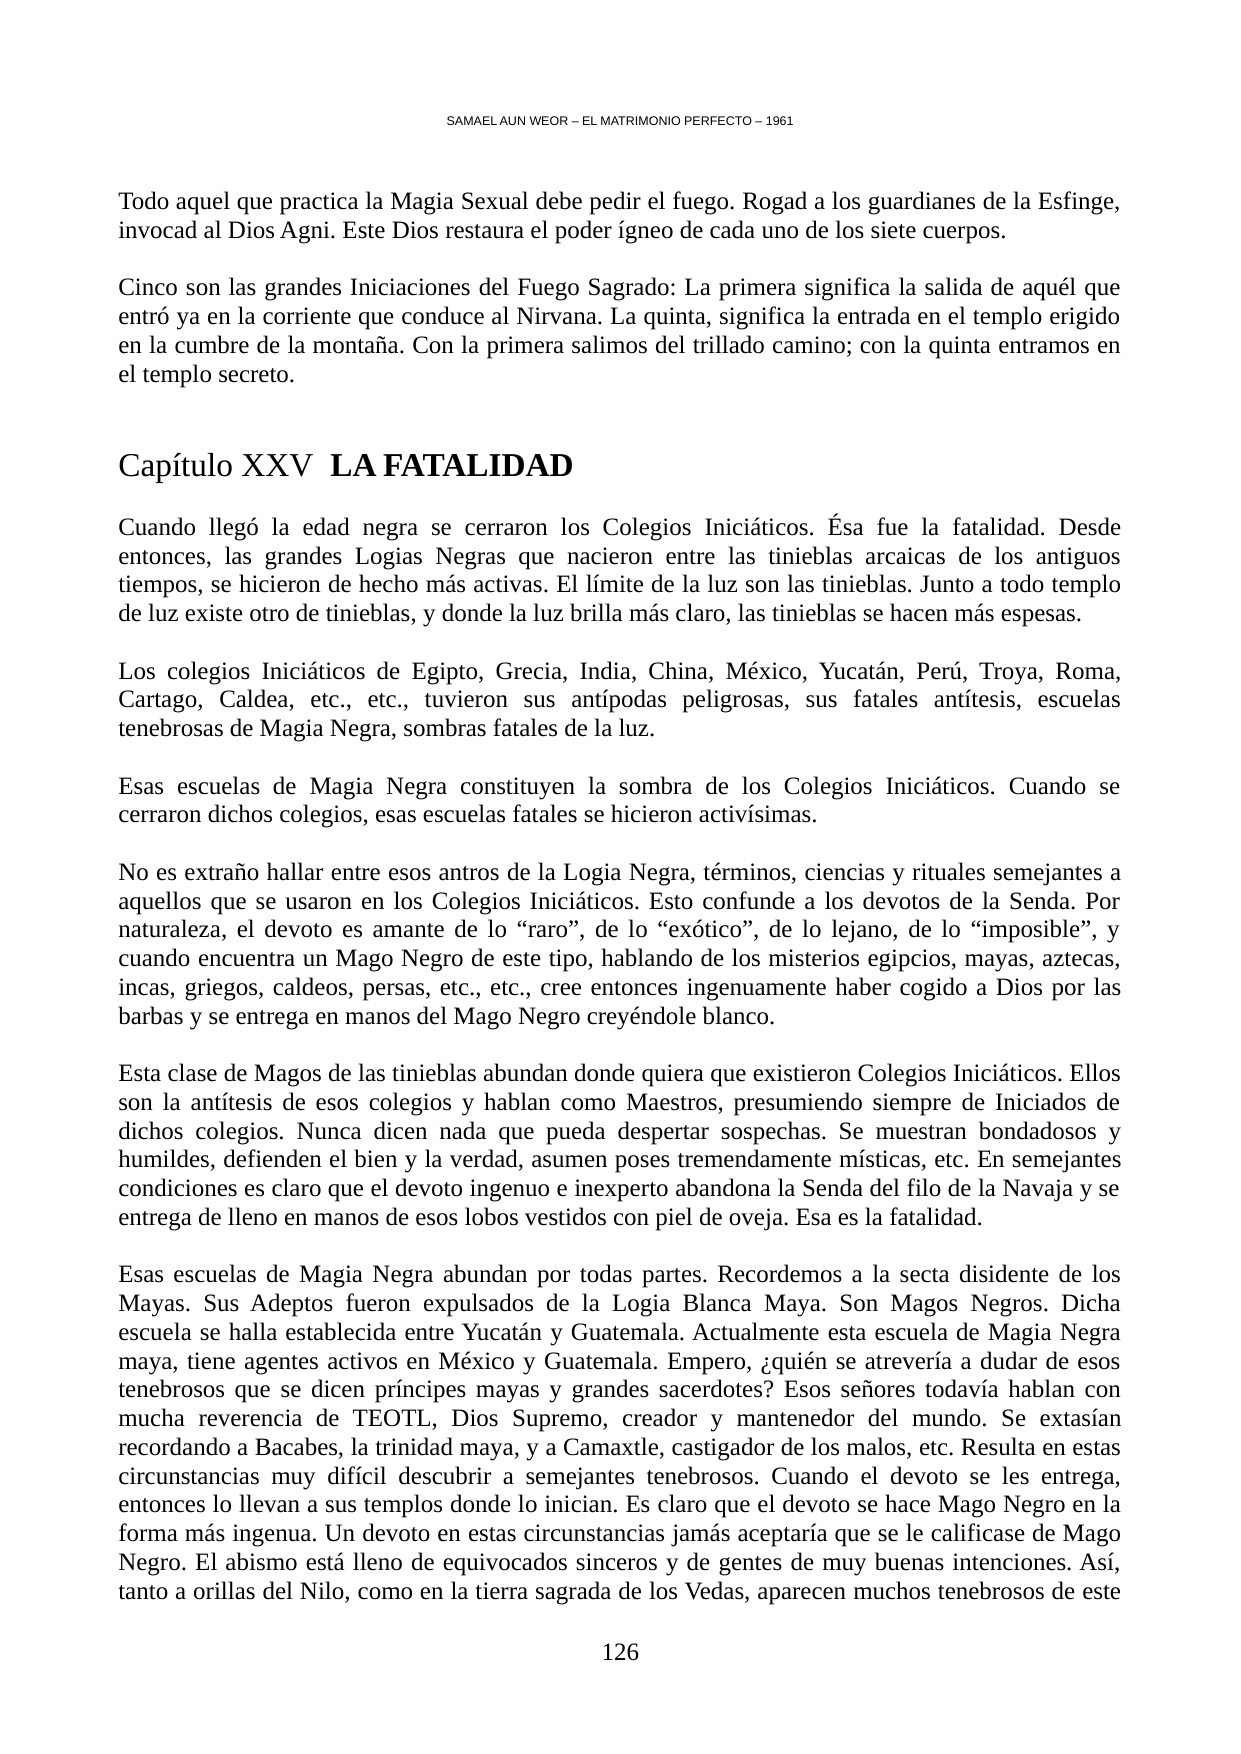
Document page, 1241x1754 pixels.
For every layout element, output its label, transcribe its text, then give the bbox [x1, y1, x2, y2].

text No es extraño hallar entre esos antros de la Logia Negra, términos, ciencias y rituales semejantes a aquellos que se usaron en los Colegios Iniciáticos. Esto confunde a los devotos de la Senda. Por naturaleza, el devoto es amante de lo “raro”, de lo “exótico”, de lo lejano, de lo “imposible”, y cuando encuentra un Mago Negro de este tipo, hablando de los misterios egipcios, mayas, aztecas, incas, griegos, caldeos, persas, etc., etc., cree entonces ingenuamente haber cogido a Dios por las barbas y se entrega en manos del Mago Negro creyéndole blanco. [118, 857, 1122, 1029]
text Esas escuelas de Magia Negra constituyen la sombra de los Colegios Iniciáticos. Cuando se cerraron dichos colegios, esas escuelas fatales se hicieron activísimas. [118, 771, 1122, 828]
text Cinco son las grandes Iniciaciones del Fuego Sagrado: La primera significa la salida de aquél que entró ya en la corriente que conduce al Nirvana. La quinta, significa la entrada en el templo erigido en la cumbre de la montaña. Con la primera salimos del trillado camino; con la quinta entramos en el templo secreto. [118, 272, 1122, 387]
text Todo aquel que practica la Magia Sexual debe pedir el fuego. Rogad a los guardianes de la Esfinge, invocad al Dios Agni. Este Dios restaura el poder ígneo de cada uno de los siete cuerpos. [118, 186, 1122, 244]
text Esta clase de Magos de las tinieblas abundan donde quiera que existieron Colegios Iniciáticos. Ellos son la antítesis de esos colegios y hablan como Maestros, presumiendo siempre de Iniciados de dichos colegios. Nunca dicen nada que pueda despertar sospechas. Se muestran bondadosos y humildes, defienden el bien y la verdad, asumen poses tremendamente místicas, etc. En semejantes condiciones es claro que el devoto ingenuo e inexperto abandona la Senda del filo de la Navaja y se entrega de lleno en manos de esos lobos vestidos con piel de oveja. Esa es la fatalidad. [118, 1058, 1122, 1231]
text Los colegios Iniciáticos de Egipto, Grecia, India, China, México, Yucatán, Perú, Troya, Roma, Cartago, Caldea, etc., etc., tuvieron sus antípodas peligrosas, sus fatales antítesis, escuelas tenebrosas de Magia Negra, sombras fatales de la luz. [118, 656, 1122, 742]
text Esas escuelas de Magia Negra abundan por todas partes. Recordemos a la secta disidente de los Mayas. Sus Adeptos fueron expulsados de la Logia Blanca Maya. Son Magos Negros. Dicha escuela se halla establecida entre Yucatán y Guatemala. Actualmente esta escuela de Magia Negra maya, tiene agentes activos en México y Guatemala. Empero, ¿quién se atrevería a dudar de esos tenebrosos que se dicen príncipes mayas y grandes sacerdotes? Esos señores todavía hablan con mucha reverencia de TEOTL, Dios Supremo, creador y mantenedor del mundo. Se extasían recordando a Bacabes, la trinidad maya, y a Camaxtle, castigador de los malos, etc. Resulta en estas circunstancias muy difícil descubrir a semejantes tenebrosos. Cuando el devoto se les entrega, entonces lo llevan a sus templos donde lo inician. Es claro que el devoto se hace Mago Negro en la forma más ingenua. Un devoto en estas circunstancias jamás aceptaría que se le calificase de Mago Negro. El abismo está lleno de equivocados sinceros y de gentes de muy buenas intenciones. Así, tanto a orillas del Nilo, como en la tierra sagrada de los Vedas, aparecen muchos tenebrosos de este [118, 1259, 1122, 1604]
subtitle Capítulo XXV LA FATALIDAD [118, 445, 1122, 483]
text Cuando llegó la edad negra se cerraron los Colegios Iniciáticos. Ésa fue la fatalidad. Desde entonces, las grandes Logias Negras que nacieron entre las tinieblas arcaicas de los antiguos tiempos, se hicieron de hecho más activas. El límite de la luz son las tinieblas. Junto a todo templo de luz existe otro de tinieblas, y donde la luz brilla más claro, las tinieblas se hacen más espesas. [118, 512, 1122, 627]
